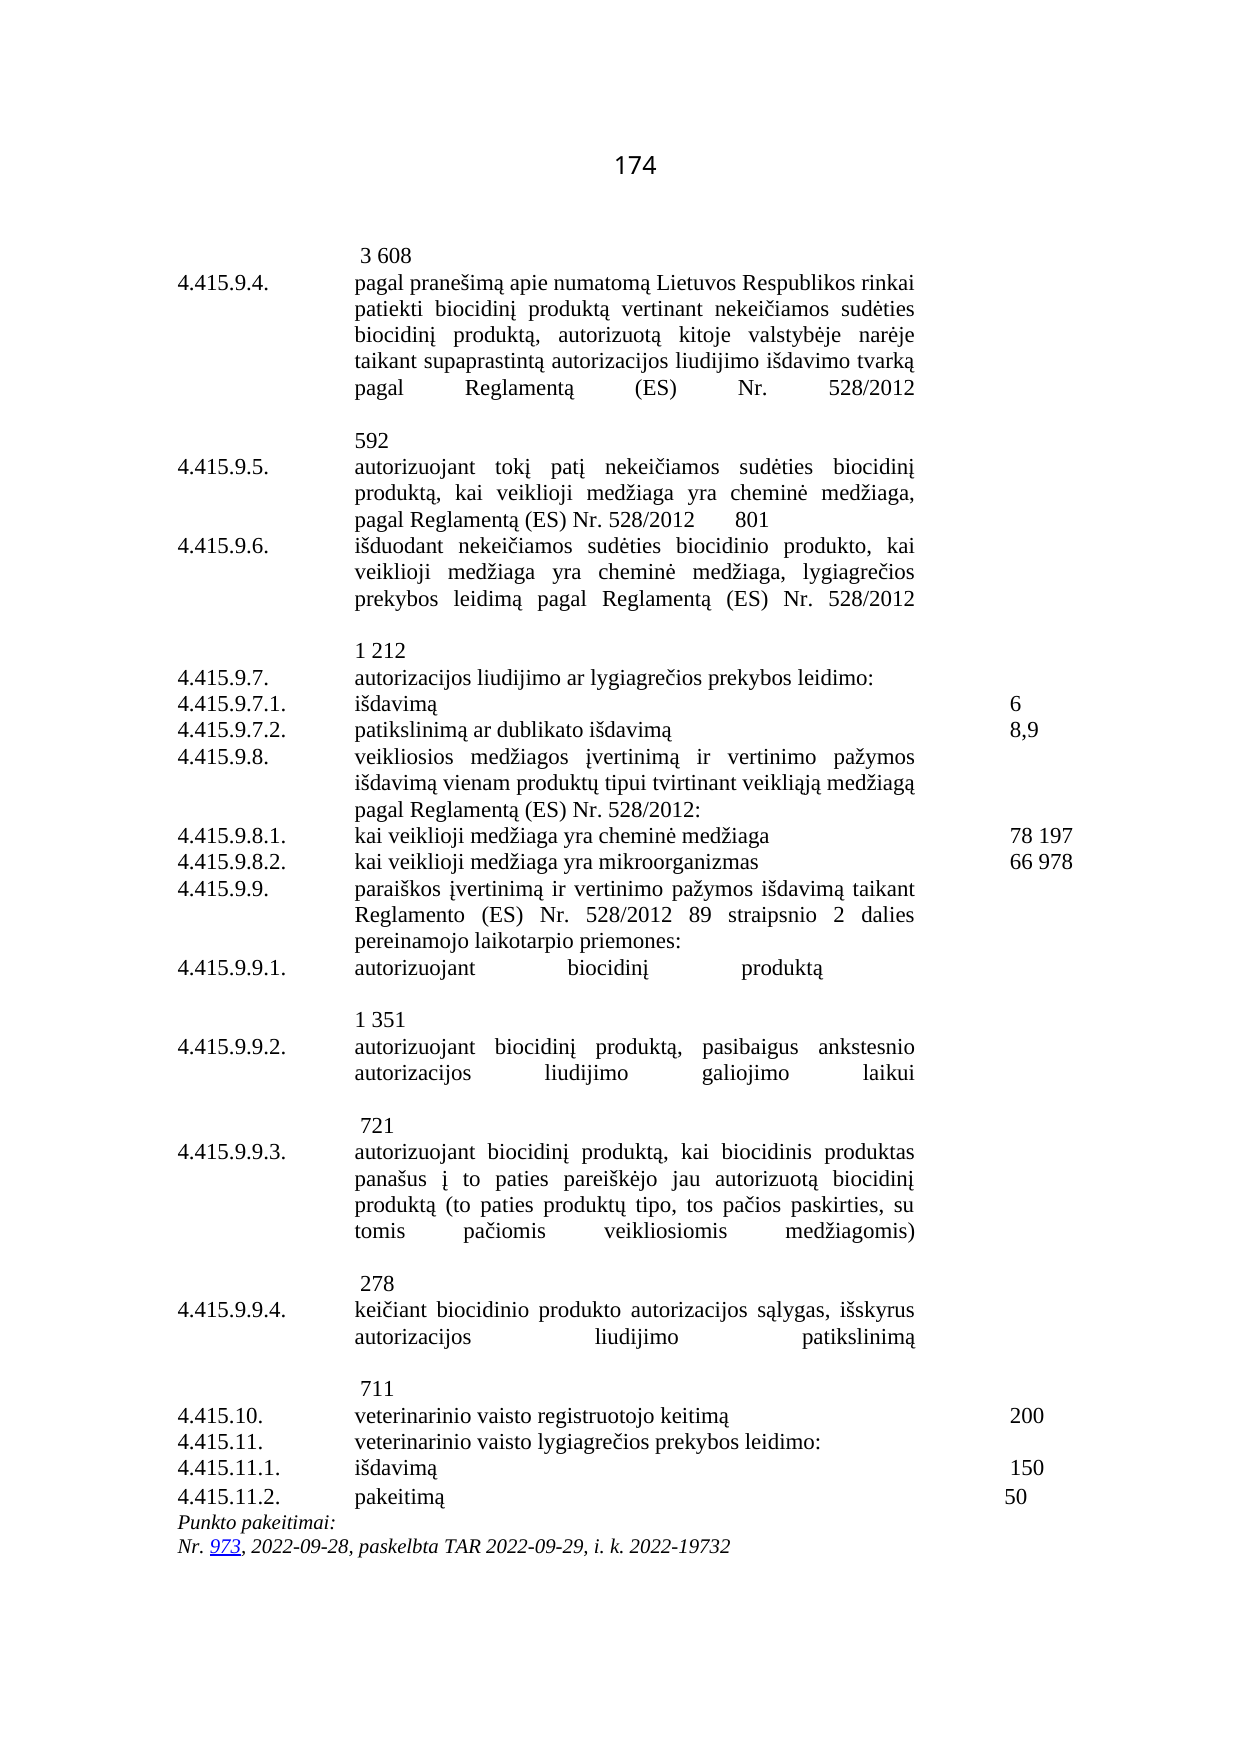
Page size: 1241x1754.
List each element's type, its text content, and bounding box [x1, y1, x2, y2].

text Nr. 973, 2022-09-28, paskelbta TAR 2022-09-29, i. k. 2022-19732 [177, 1534, 1092, 1558]
text 4.415.9.9.4. keičiant biocidinio produkto autorizacijos sąlygas, išskyrus autorizacijos liudijimo patikslinimą 711 [177, 1296, 915, 1402]
text 4.415.9.5. autorizuojant tokį patį nekeičiamos sudėties biocidinį produktą, kai veiklioji medžiaga yra cheminė medžiaga, pagal Reglamentą (ES) Nr. 528/2012 801 [177, 453, 915, 532]
text 4.415.9.6. išduodant nekeičiamos sudėties biocidinio produkto, kai veiklioji medžiaga yra cheminė medžiaga, lygiagrečios prekybos leidimą pagal Reglamentą (ES) Nr. 528/2012 1 212 [177, 532, 915, 664]
text 4.415.9.8. veikliosios medžiagos įvertinimą ir vertinimo pažymos išdavimą vienam produktų tipui tvirtinant veikliąją medžiagą pagal Reglamentą (ES) Nr. 528/2012: [177, 743, 915, 822]
text 4.415.11. veterinarinio vaisto lygiagrečios prekybos leidimo: [177, 1428, 1093, 1454]
text 4.415.9.8.2. kai veiklioji medžiaga yra mikroorganizmas 66 978 [177, 848, 1093, 875]
text Punkto pakeitimai: [177, 1509, 1092, 1534]
text 4.415.9.9.2. autorizuojant biocidinį produktą, pasibaigus ankstesnio autorizacijos liudijimo galiojimo laikui 721 [177, 1033, 915, 1138]
text 4.415.10. veterinarinio vaisto registruotojo keitimą 200 [177, 1402, 1093, 1428]
text 4.415.9.4. pagal pranešimą apie numatomą Lietuvos Respublikos rinkai patiekti biocidinį produktą vertinant nekeičiamos sudėties biocidinį produktą, autorizuotą kitoje valstybėje narėje taikant supaprastintą autorizacijos liudijimo išdavimo tvarką pagal Reglamentą (ES) Nr. 528/2012 592 [177, 268, 915, 453]
text 4.415.9.7. autorizacijos liudijimo ar lygiagrečios prekybos leidimo: [177, 664, 1093, 690]
text 4.415.11.2. pakeitimą 50 [177, 1481, 1093, 1509]
text 4.415.11.1. išdavimą 150 [177, 1454, 1093, 1481]
text 4.415.9.7.1. išdavimą 6 [177, 690, 1093, 717]
text 4.415.9.9.3. autorizuojant biocidinį produktą, kai biocidinis produktas panašus į to paties pareiškėjo jau autorizuotą biocidinį produktą (to paties produktų tipo, tos pačios paskirties, su tomis pačiomis veikliosiomis medžiagomis) 278 [177, 1138, 915, 1296]
text 4.415.9.9.1. autorizuojant biocidinį produktą 1 351 [177, 954, 915, 1033]
text 4.415.9.8.1. kai veiklioji medžiaga yra cheminė medžiaga 78 197 [177, 822, 1093, 848]
text 3 608 [177, 216, 915, 268]
text 4.415.9.7.2. patikslinimą ar dublikato išdavimą 8,9 [177, 717, 1093, 743]
text 4.415.9.9. paraiškos įvertinimą ir vertinimo pažymos išdavimą taikant Reglamento (ES) Nr. 528/2012 89 straipsnio 2 dalies pereinamojo laikotarpio priemones: [177, 875, 915, 954]
